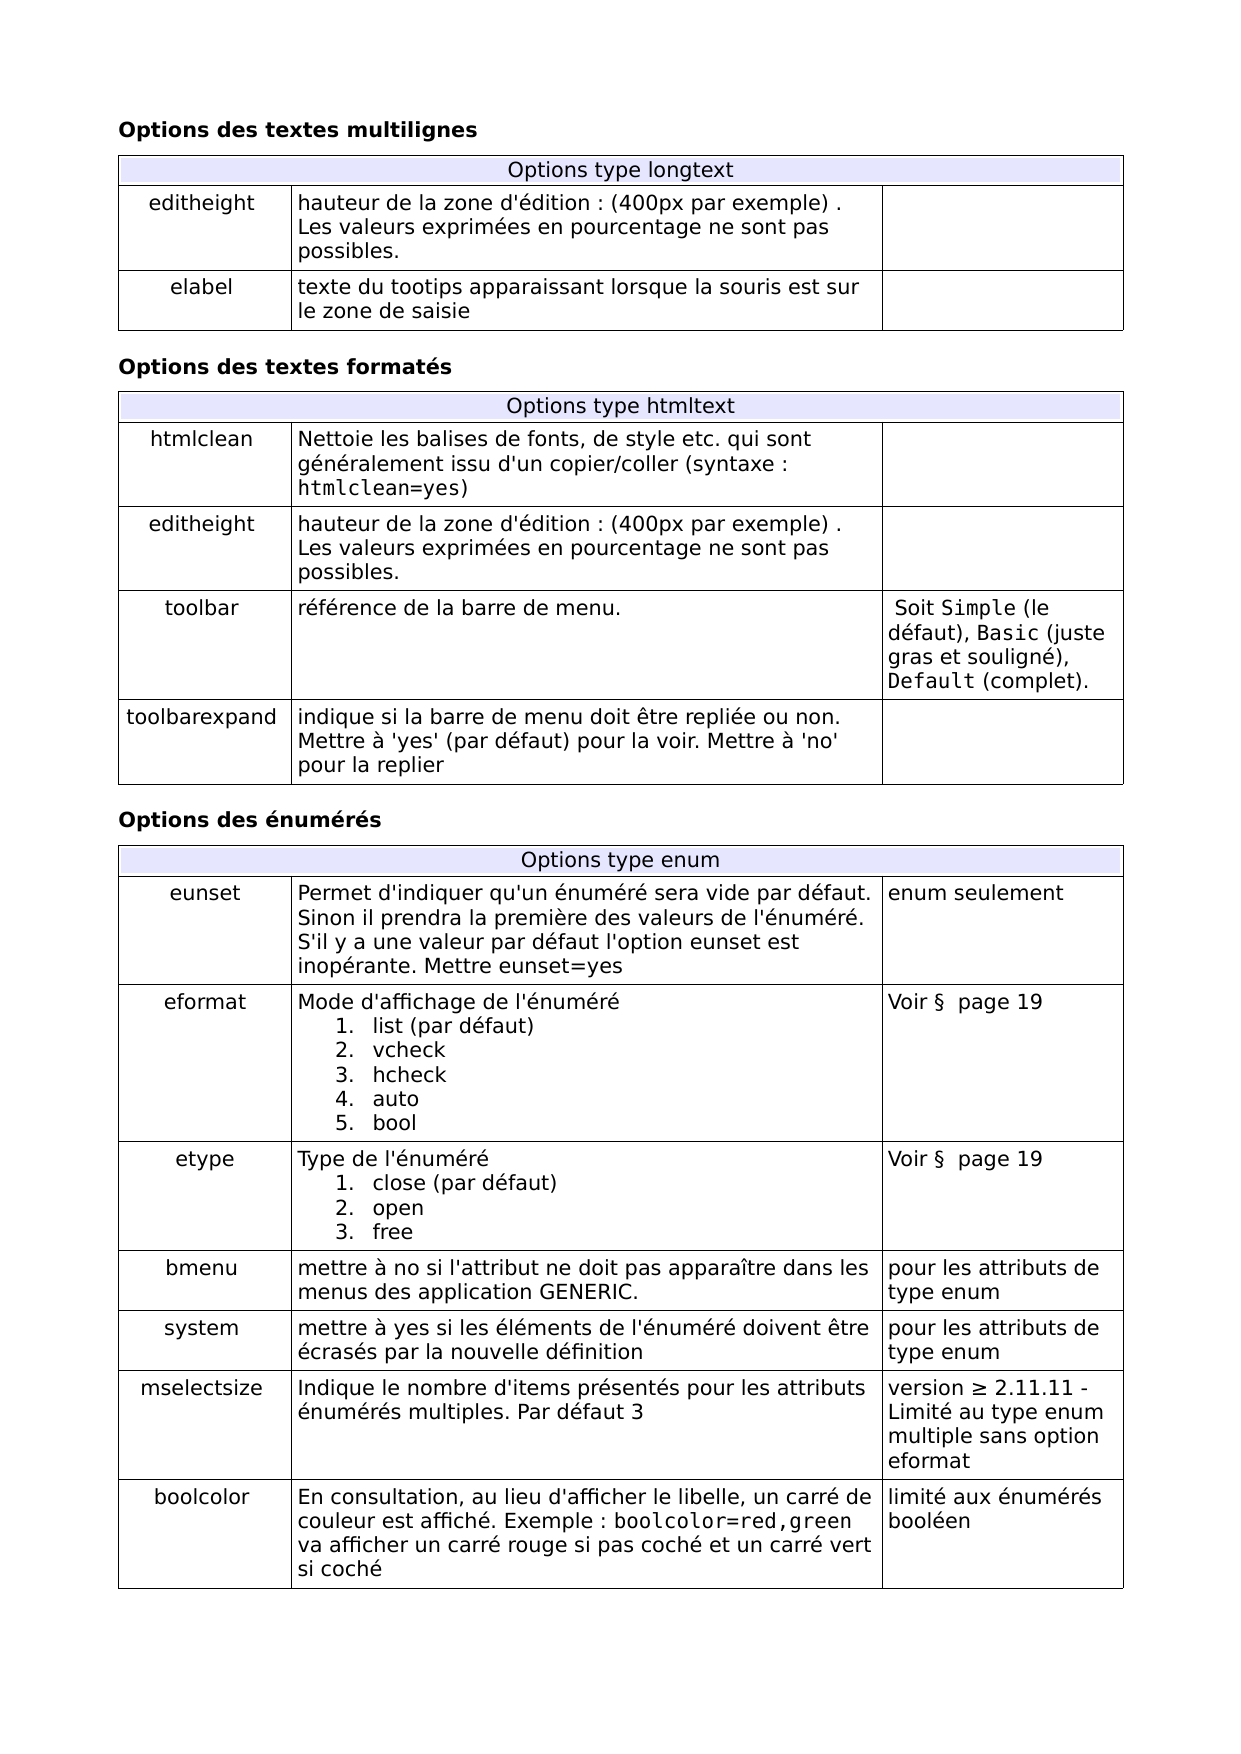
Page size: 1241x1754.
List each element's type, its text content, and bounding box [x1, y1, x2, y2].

table_cell editheight [119, 507, 291, 590]
subtitle Options des textes formatés [118, 355, 1122, 379]
table_cell En consultation, au lieu d'afficher le libelle, un carré de couleur est affiché. Exemple : boolcolor=red,green va afficher un carré rouge si pas coché et un carré vert si coché [292, 1480, 882, 1587]
table_cell limité aux énumérés booléen [883, 1480, 1123, 1587]
table_cell [883, 271, 1123, 329]
table_header Options type htmltext [119, 392, 1123, 422]
subtitle Options des énumérés [118, 808, 1122, 833]
table_cell Indique le nombre d'items présentés pour les attributs énumérés multiples. Par défaut 3 [292, 1371, 882, 1479]
table_cell hauteur de la zone d'édition : (400px par exemple) . Les valeurs exprimées en pourcentage ne sont pas possibles. [292, 186, 882, 269]
table_cell Nettoie les balises de fonts, de style etc. qui sont généralement issu d'un copier/coller (syntaxe : htmlclean=yes) [292, 423, 882, 506]
table_cell texte du tootips apparaissant lorsque la souris est sur le zone de saisie [292, 271, 882, 329]
table_cell Voir § page 19 [883, 1142, 1123, 1250]
table_cell Voir § page 19 [883, 985, 1123, 1141]
table_cell Type de l'énuméré close (par défaut) open free [292, 1142, 882, 1250]
table_cell [883, 423, 1123, 506]
table_header Options type longtext [119, 156, 1123, 185]
table_cell Mode d'affichage de l'énuméré list (par défaut) vcheck hcheck auto bool [292, 985, 882, 1141]
table_cell eunset [119, 877, 291, 984]
table_header Options type enum [119, 846, 1123, 876]
table_cell htmlclean [119, 423, 291, 506]
table_cell référence de la barre de menu. [292, 591, 882, 699]
table_cell indique si la barre de menu doit être repliée ou non. Mettre à 'yes' (par défaut) pour la voir. Mettre à 'no' pour la replier [292, 700, 882, 783]
table_cell version ≥ 2.11.11 - Limité au type enum multiple sans option eformat [883, 1371, 1123, 1479]
table_cell boolcolor [119, 1480, 291, 1587]
table_cell [883, 700, 1123, 783]
table_cell Soit Simple (le défaut), Basic (juste gras et souligné), Default (complet). [883, 591, 1123, 699]
table_cell mselectsize [119, 1371, 291, 1479]
table_cell pour les attributs de type enum [883, 1311, 1123, 1370]
table_cell elabel [119, 271, 291, 329]
table_cell Permet d'indiquer qu'un énuméré sera vide par défaut. Sinon il prendra la première des valeurs de l'énuméré. S'il y a une valeur par défaut l'option eunset est inopérante. Mettre eunset=yes [292, 877, 882, 984]
table_cell [883, 507, 1123, 590]
table_cell enum seulement [883, 877, 1123, 984]
table_cell hauteur de la zone d'édition : (400px par exemple) . Les valeurs exprimées en pourcentage ne sont pas possibles. [292, 507, 882, 590]
table_cell toolbar [119, 591, 291, 699]
table_cell etype [119, 1142, 291, 1250]
table_cell eformat [119, 985, 291, 1141]
subtitle Options des textes multilignes [118, 118, 1122, 142]
table_cell system [119, 1311, 291, 1370]
table_cell bmenu [119, 1251, 291, 1310]
table_cell [883, 186, 1123, 269]
table_cell pour les attributs de type enum [883, 1251, 1123, 1310]
table_cell editheight [119, 186, 291, 269]
table_cell toolbarexpand [119, 700, 291, 783]
table_cell mettre à yes si les éléments de l'énuméré doivent être écrasés par la nouvelle définition [292, 1311, 882, 1370]
table_cell mettre à no si l'attribut ne doit pas apparaître dans les menus des application GENERIC. [292, 1251, 882, 1310]
